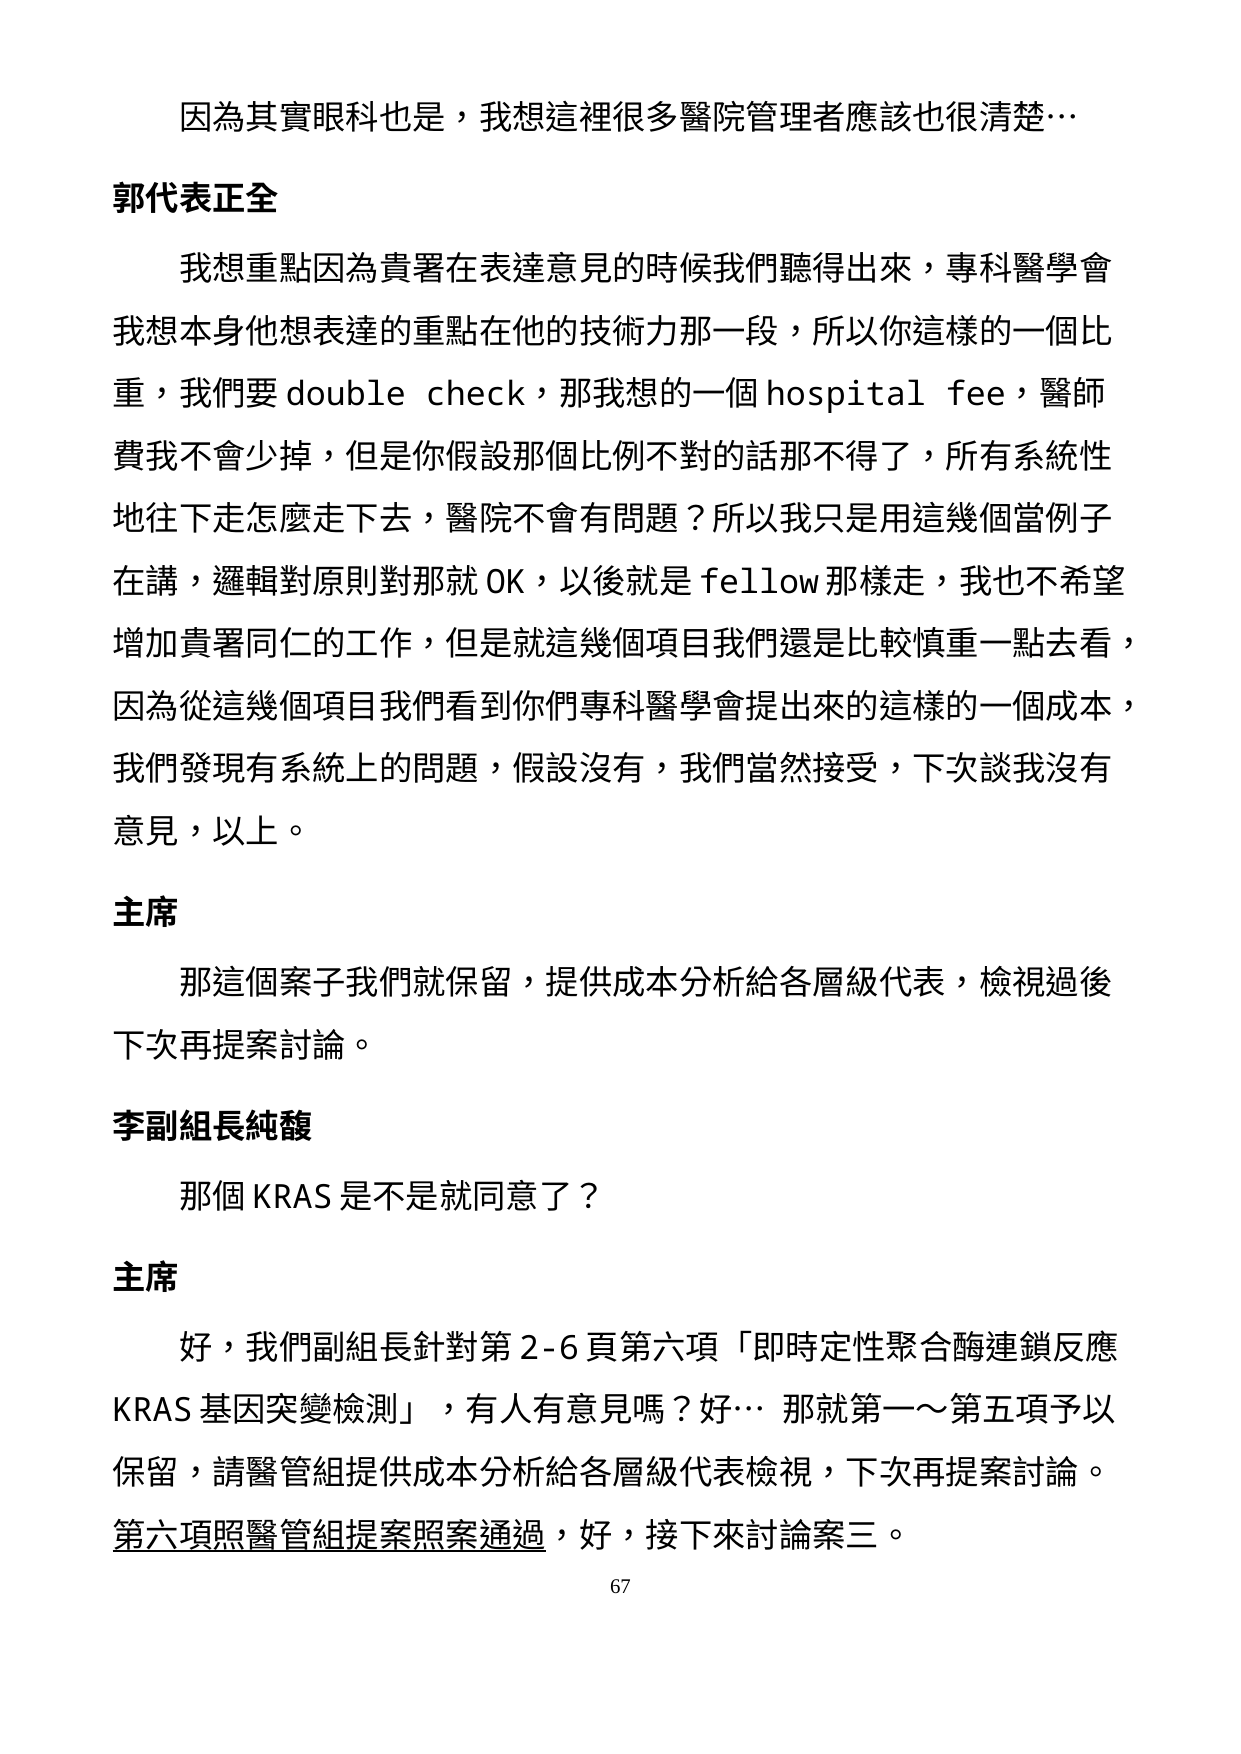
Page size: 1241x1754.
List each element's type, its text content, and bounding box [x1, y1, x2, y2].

text 好，我們副組長針對第2-6頁第六項「即時定性聚合酶連鎖反應KRAS基因突變檢測」，有人有意見嗎？好… 那就第一～第五項予以保留，請醫管組提供成本分析給各層級代表檢視，下次再提案討論。第六項照醫管組提案照案通過，好，接下來討論案三。 [112, 1303, 1128, 1553]
text 郭代表正全 [112, 154, 1128, 217]
text 李副組長純馥 [112, 1082, 1128, 1144]
text 主席 [112, 868, 1128, 931]
text 主席 [112, 1233, 1128, 1296]
text 我想重點因為貴署在表達意見的時候我們聽得出來，專科醫學會我想本身他想表達的重點在他的技術力那一段，所以你這樣的一個比重，我們要double check，那我想的一個hospital fee，醫師費我不會少掉，但是你假設那個比例不對的話那不得了，所有系統性地往下走怎麼走下去，醫院不會有問題？所以我只是用這幾個當例子在講，邏輯對原則對那就OK，以後就是fellow那樣走，我也不希望增加貴署同仁的工作，但是就這幾個項目我們還是比較慎重一點去看，因為從這幾個項目我們看到你們專科醫學會提出來的這樣的一個成本，我們發現有系統上的問題，假設沒有，我們當然接受，下次談我沒有意見，以上。 [112, 224, 1128, 849]
text 因為其實眼科也是，我想這裡很多醫院管理者應該也很清楚… [112, 73, 1128, 136]
text 那個KRAS是不是就同意了？ [112, 1152, 1128, 1214]
text 那這個案子我們就保留，提供成本分析給各層級代表，檢視過後下次再提案討論。 [112, 938, 1128, 1063]
